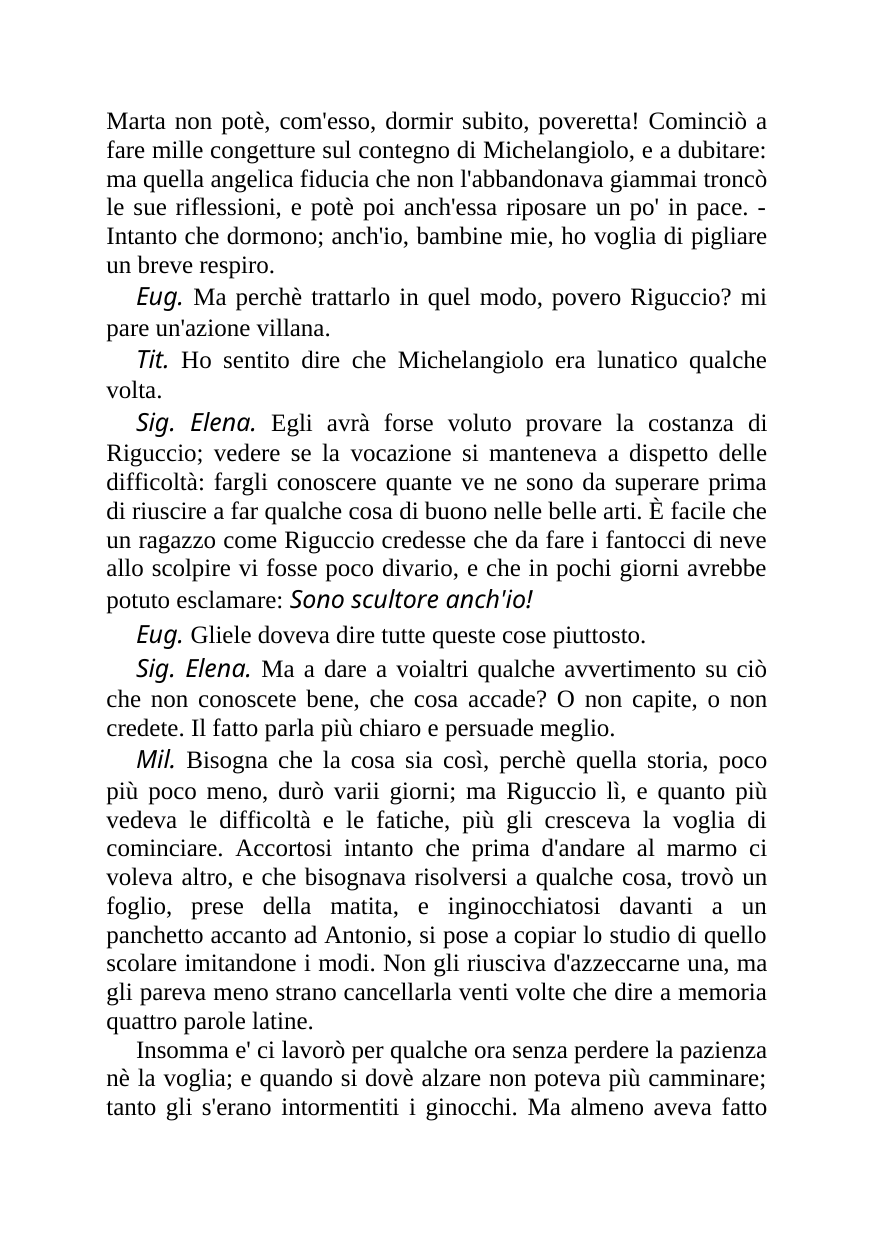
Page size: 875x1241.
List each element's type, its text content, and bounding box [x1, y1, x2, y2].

text Eug. Gliele doveva dire tutte queste cose piuttosto. [106, 616, 768, 650]
text Sig. Elena. Ma a dare a voialtri qualche avvertimento su ciò che non conoscete bene, che cosa accade? O non capite, o non credete. Il fatto parla più chiaro e persuade meglio. [106, 650, 768, 742]
text Mil. Bisogna che la cosa sia così, perchè quella storia, poco più poco meno, durò varii giorni; ma Riguccio lì, e quanto più vedeva le difficoltà e le fatiche, più gli cresceva la voglia di cominciare. Accortosi intanto che prima d'andare al marmo ci voleva altro, e che bisognava risolversi a qualche cosa, trovò un foglio, prese della matita, e inginocchiatosi davanti a un panchetto accanto ad Antonio, si pose a copiar lo studio di quello scolare imitandone i modi. Non gli riusciva d'azzeccarne una, ma gli pareva meno strano cancellarla venti volte che dire a memoria quattro parole latine. [106, 742, 768, 1035]
text Eug. Ma perchè trattarlo in quel modo, povero Riguccio? mi pare un'azione villana. [106, 279, 768, 342]
text Marta non potè, com'esso, dormir subito, poveretta! Cominciò a fare mille congetture sul contegno di Michelangiolo, e a dubitare: ma quella angelica fiducia che non l'abbandonava giammai troncò le sue riflessioni, e potè poi anch'essa riposare un po' in pace. - Intanto che dormono; anch'io, bambine mie, ho voglia di pigliare un breve respiro. [106, 106, 768, 279]
text Insomma e' ci lavorò per qualche ora senza perdere la pazienza nè la voglia; e quando si dovè alzare non poteva più camminare; tanto gli s'erano intormentiti i ginocchi. Ma almeno aveva fatto [106, 1035, 768, 1121]
text Sig. Elena. Egli avrà forse voluto provare la costanza di Riguccio; vedere se la vocazione si manteneva a dispetto delle difficoltà: fargli conoscere quante ve ne sono da superare prima di riuscire a far qualche cosa di buono nelle belle arti. È facile che un ragazzo come Riguccio credesse che da fare i fantocci di neve allo scolpire vi fosse poco divario, e che in pochi giorni avrebbe potuto esclamare: Sono scultore anch'io! [106, 404, 768, 616]
text Tit. Ho sentito dire che Michelangiolo era lunatico qualche volta. [106, 342, 768, 404]
